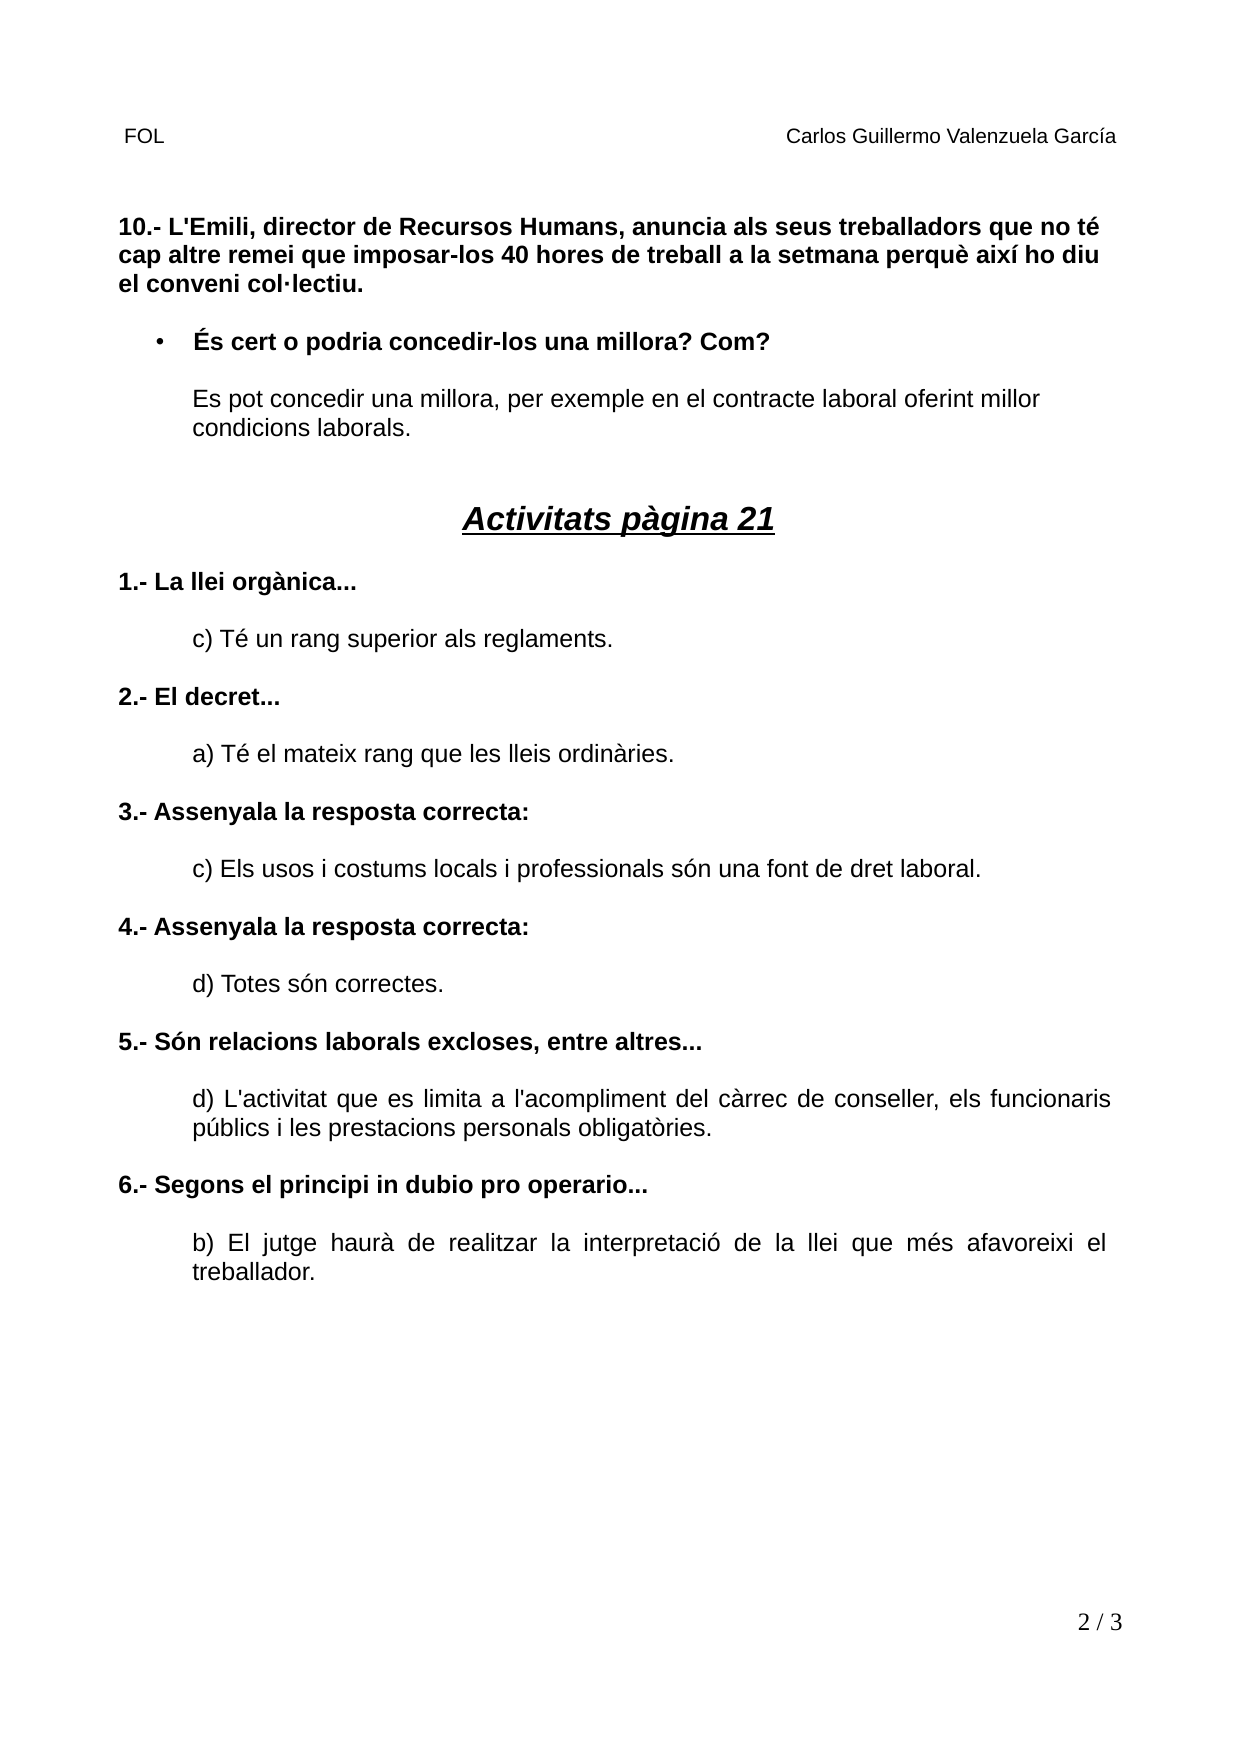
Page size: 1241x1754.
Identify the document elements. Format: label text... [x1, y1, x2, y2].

text c) Els usos i costums locals i professionals són una font de dret laboral. [118, 854, 1122, 883]
text 2.- El decret... [118, 682, 1122, 710]
text 10.- L'Emili, director de Recursos Humans, anuncia als seus treballadors que no té cap altre remei que imposar-los 40 hores de treball a la setmana perquè així ho diu el conveni col·lectiu. [118, 212, 1122, 298]
text 3.- Assenyala la resposta correcta: [118, 797, 1122, 825]
text d) L'activitat que es limita a l'acompliment del càrrec de conseller, els funcionaris públics i les prestacions personals obligatòries. [118, 1084, 1122, 1142]
list És cert o podria concedir-los una millora? Com? [156, 327, 1122, 356]
text 1.- La llei orgànica... [118, 567, 1122, 595]
text 4.- Assenyala la resposta correcta: [118, 912, 1122, 940]
text 6.- Segons el principi in dubio pro operario... [118, 1170, 1122, 1199]
text 5.- Són relacions laborals excloses, entre altres... [118, 1027, 1122, 1055]
text d) Totes són correctes. [118, 969, 1122, 998]
text c) Té un rang superior als reglaments. [118, 624, 1122, 653]
text Activitats pàgina 21 [118, 499, 1122, 538]
text Es pot concedir una millora, per exemple en el contracte laboral oferint millor condicions laborals. [118, 384, 1122, 442]
text b) El jutge haurà de realitzar la interpretació de la llei que més afavoreixi el treballador. [118, 1228, 1122, 1285]
text a) Té el mateix rang que les lleis ordinàries. [118, 739, 1122, 768]
